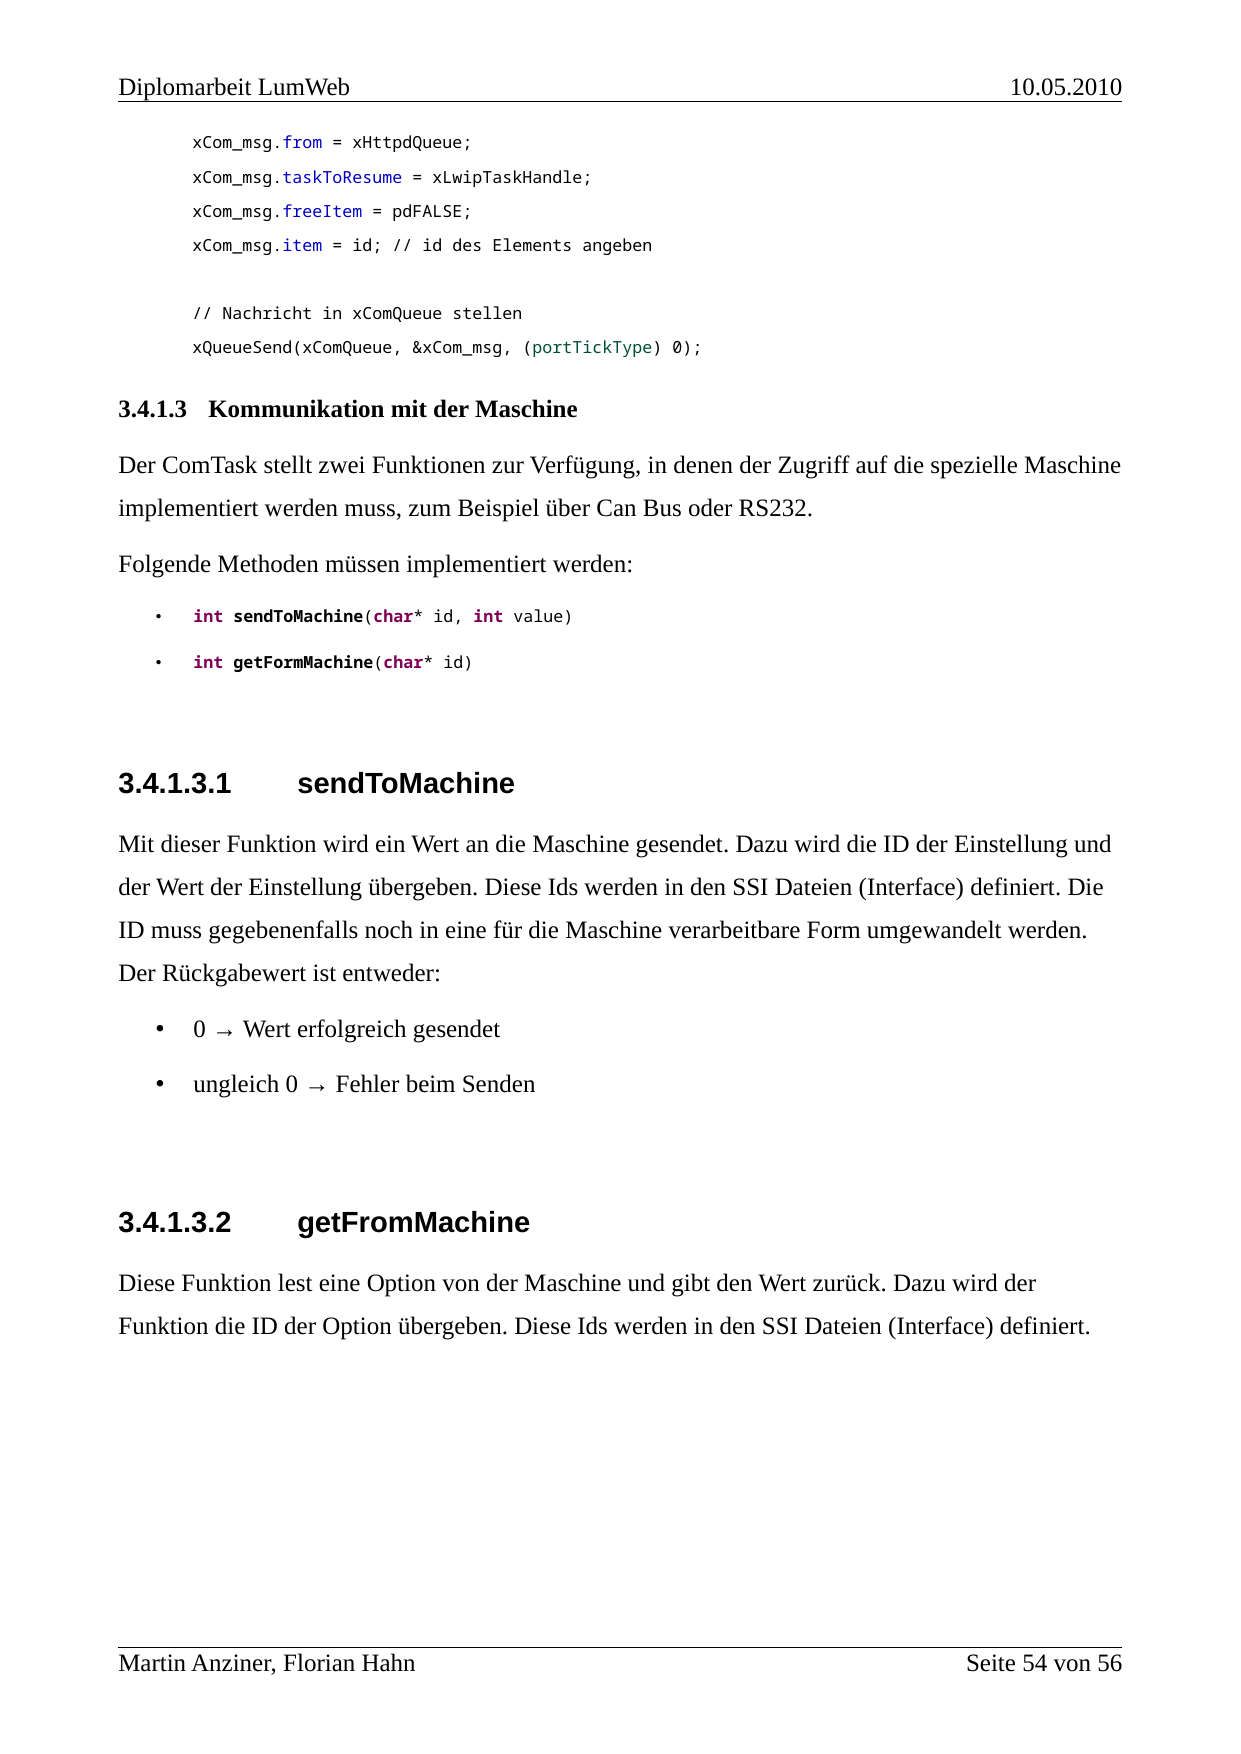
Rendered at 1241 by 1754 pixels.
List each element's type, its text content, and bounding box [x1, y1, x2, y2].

text xQueueSend(xComQueue, &xCom_msg, (portTickType) 0); [118, 336, 1122, 358]
list ungleich 0 → Fehler beim Senden [156, 1069, 1122, 1098]
subtitle Kommunikation mit der Maschine [118, 394, 1122, 423]
text Der ComTask stellt zwei Funktionen zur Verfügung, in denen der Zugriff auf die spezielle Maschine implementiert werden muss, zum Beispiel über Can Bus oder RS232. [118, 450, 1122, 522]
list int getFormMachine(char* id) [156, 651, 1122, 674]
text // Nachricht in xComQueue stellen [118, 301, 1122, 324]
subtitle sendToMachine [118, 766, 1122, 799]
text Diese Funktion lest eine Option von der Maschine und gibt den Wert zurück. Dazu wird der Funktion die ID der Option übergeben. Diese Ids werden in den SSI Dateien (Interface) definiert. [118, 1268, 1122, 1340]
subtitle getFromMachine [118, 1206, 1122, 1239]
list 0 → Wert erfolgreich gesendet [156, 1014, 1122, 1042]
text Mit dieser Funktion wird ein Wert an die Maschine gesendet. Dazu wird die ID der Einstellung und der Wert der Einstellung übergeben. Diese Ids werden in den SSI Dateien (Interface) definiert. Die ID muss gegebenenfalls noch in eine für die Maschine verarbeitbare Form umgewandelt werden. Der Rückgabewert ist entweder: [118, 829, 1122, 987]
text xCom_msg.from = xHttpdQueue; [118, 131, 1122, 154]
text xCom_msg.taskToResume = xLwipTaskHandle; [118, 165, 1122, 188]
text Folgende Methoden müssen implementiert werden: [118, 549, 1122, 578]
text xCom_msg.freeItem = pdFALSE; [118, 199, 1122, 222]
text xCom_msg.item = id; // id des Elements angeben [118, 233, 1122, 256]
list int sendToMachine(char* id, int value) [156, 604, 1122, 627]
